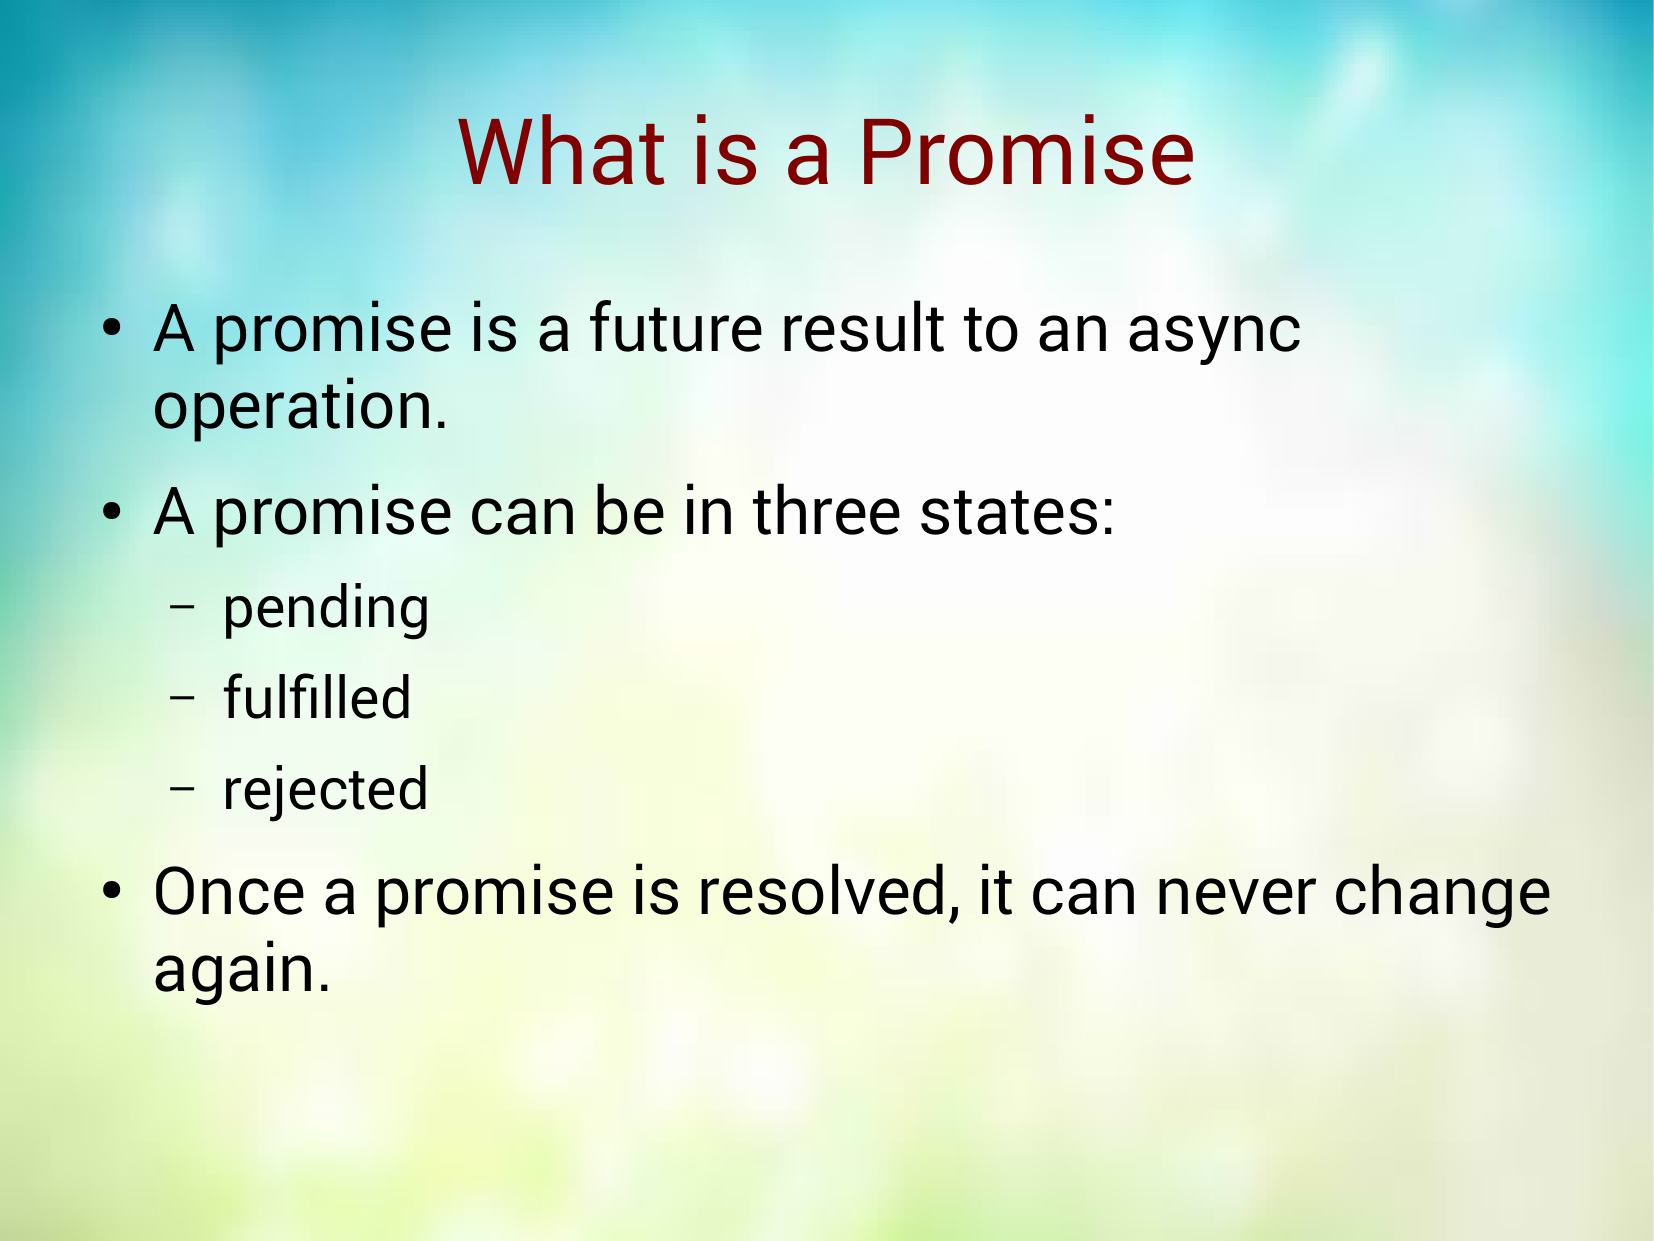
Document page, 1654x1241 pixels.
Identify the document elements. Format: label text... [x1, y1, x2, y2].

picture [0, 0, 1654, 1241]
title What is a Promise [82, 49, 1571, 257]
list A promise is a future result to an async operation. A promise can be in three states: pending fulfilled rejected Once a promise is resolved, it can never change again. [82, 290, 1571, 1010]
